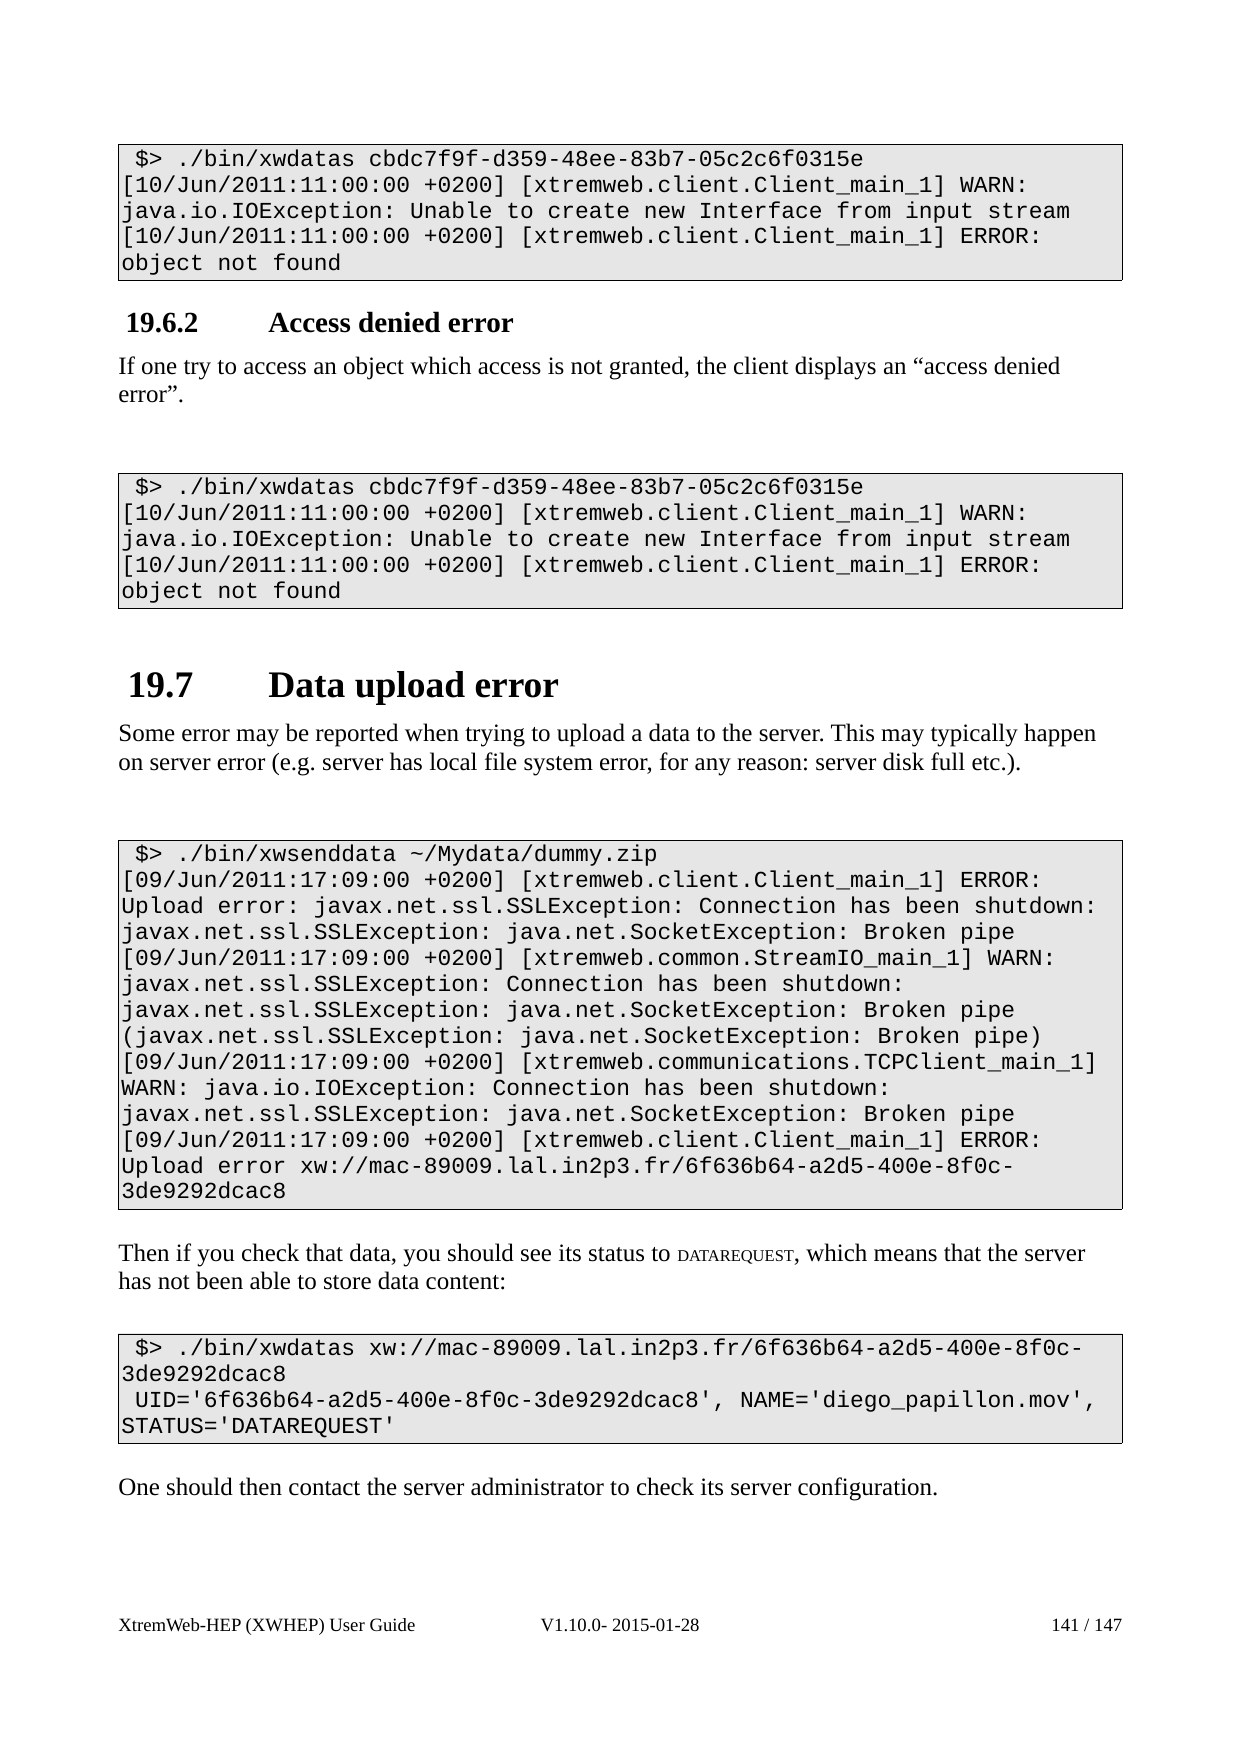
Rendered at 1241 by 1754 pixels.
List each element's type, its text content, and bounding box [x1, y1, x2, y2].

subtitle Access denied error [118, 305, 1122, 338]
text $> ./bin/xwdatas cbdc7f9f-d359-48ee-83b7-05c2c6f0315e [119, 145, 1122, 170]
text $> ./bin/xwsenddata ~/Mydata/dummy.zip [119, 841, 1122, 866]
text Then if you check that data, you should see its status to datarequest, which means that the server has not been able to store data content: [118, 1238, 1122, 1295]
text [09/Jun/2011:17:09:00 +0200] [xtremweb.common.StreamIO_main_1] WARN: javax.net.ssl.SSLException: Connection has been shutdown: javax.net.ssl.SSLException: java.net.SocketException: Broken pipe (javax.net.ssl.SSLException: java.net.SocketException: Broken pipe) [119, 943, 1122, 1047]
text [10/Jun/2011:11:00:00 +0200] [xtremweb.client.Client_main_1] WARN: java.io.IOException: Unable to create new Interface from input stream [119, 499, 1122, 551]
text [10/Jun/2011:11:00:00 +0200] [xtremweb.client.Client_main_1] ERROR: object not found [119, 222, 1122, 280]
text [09/Jun/2011:17:09:00 +0200] [xtremweb.client.Client_main_1] ERROR: Upload error xw://mac-89009.lal.in2p3.fr/6f636b64-a2d5-400e-8f0c-3de9292dcac8 [119, 1125, 1122, 1209]
text [10/Jun/2011:11:00:00 +0200] [xtremweb.client.Client_main_1] WARN: java.io.IOException: Unable to create new Interface from input stream [119, 170, 1122, 222]
text [10/Jun/2011:11:00:00 +0200] [xtremweb.client.Client_main_1] ERROR: object not found [119, 551, 1122, 608]
text If one try to access an object which access is not granted, the client displays an “access denied error”. [118, 351, 1122, 408]
subtitle Data upload error [118, 662, 1122, 705]
text $> ./bin/xwdatas xw://mac-89009.lal.in2p3.fr/6f636b64-a2d5-400e-8f0c-3de9292dcac8 [119, 1335, 1122, 1385]
text [09/Jun/2011:17:09:00 +0200] [xtremweb.client.Client_main_1] ERROR: Upload error: javax.net.ssl.SSLException: Connection has been shutdown: javax.net.ssl.SSLException: java.net.SocketException: Broken pipe [119, 866, 1122, 943]
text Some error may be reported when trying to upload a data to the server. This may typically happen on server error (e.g. server has local file system error, for any reason: server disk full etc.). [118, 718, 1122, 775]
text UID='6f636b64-a2d5-400e-8f0c-3de9292dcac8', NAME='diego_papillon.mov', STATUS='DATAREQUEST' [119, 1385, 1122, 1443]
text One should then contact the server administrator to check its server configuration. [118, 1472, 1122, 1501]
text [09/Jun/2011:17:09:00 +0200] [xtremweb.communications.TCPClient_main_1] WARN: java.io.IOException: Connection has been shutdown: javax.net.ssl.SSLException: java.net.SocketException: Broken pipe [119, 1047, 1122, 1125]
text $> ./bin/xwdatas cbdc7f9f-d359-48ee-83b7-05c2c6f0315e [119, 474, 1122, 499]
